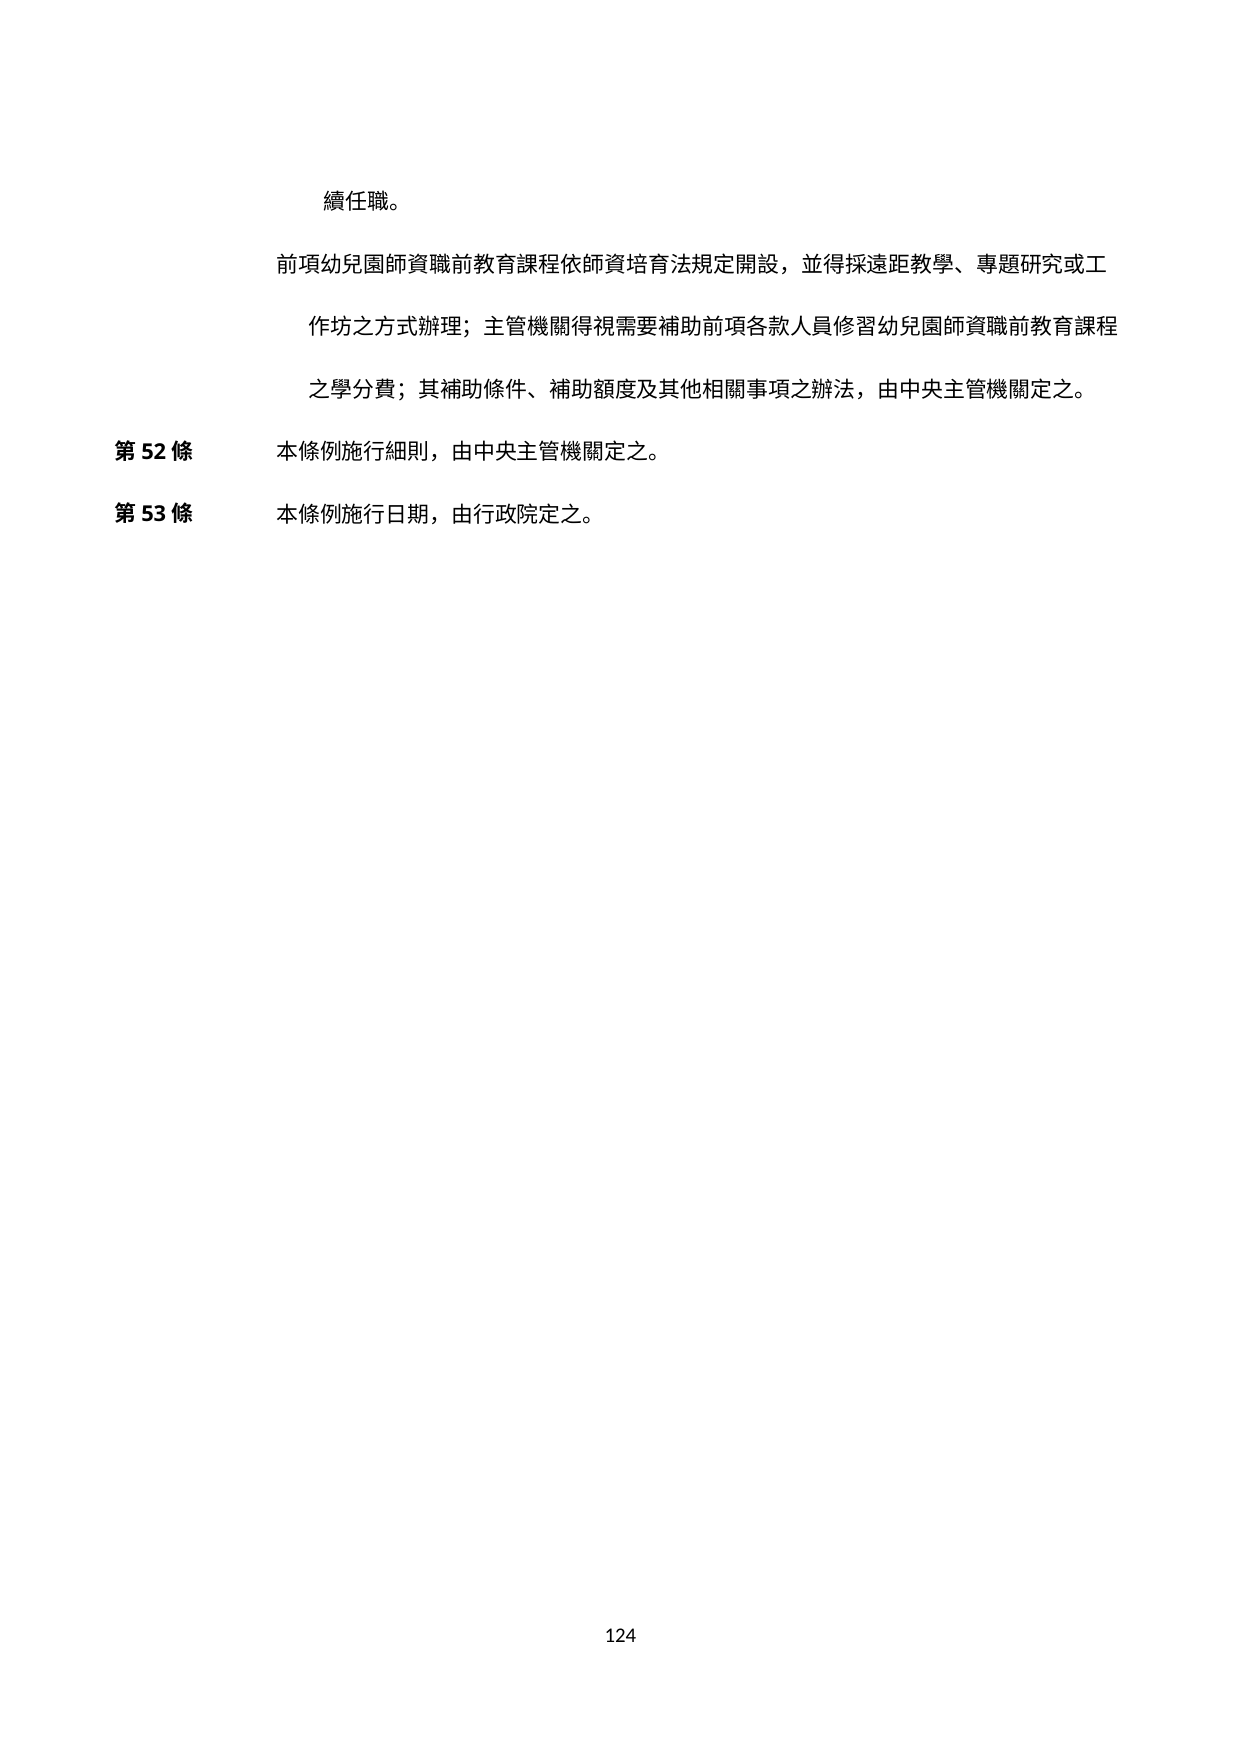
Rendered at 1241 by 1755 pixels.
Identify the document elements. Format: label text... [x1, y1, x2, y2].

table_cell [103, 158, 265, 408]
table_cell 本條例施行細則，由中央主管機關定之。 [265, 408, 1136, 471]
table_cell 第 52 條 [103, 408, 265, 471]
table_cell 續任職。 前項幼兒園師資職前教育課程依師資培育法規定開設，並得採遠距教學、專題研究或工作坊之方式辦理；主管機關得視需要補助前項各款人員修習幼兒園師資職前教育課程之學分費；其補助條件、補助額度及其他相關事項之辦法，由中央主管機關定之。 [265, 158, 1136, 408]
table_cell 本條例施行日期，由行政院定之。 [265, 471, 1136, 533]
table_cell 第 53 條 [103, 471, 265, 533]
